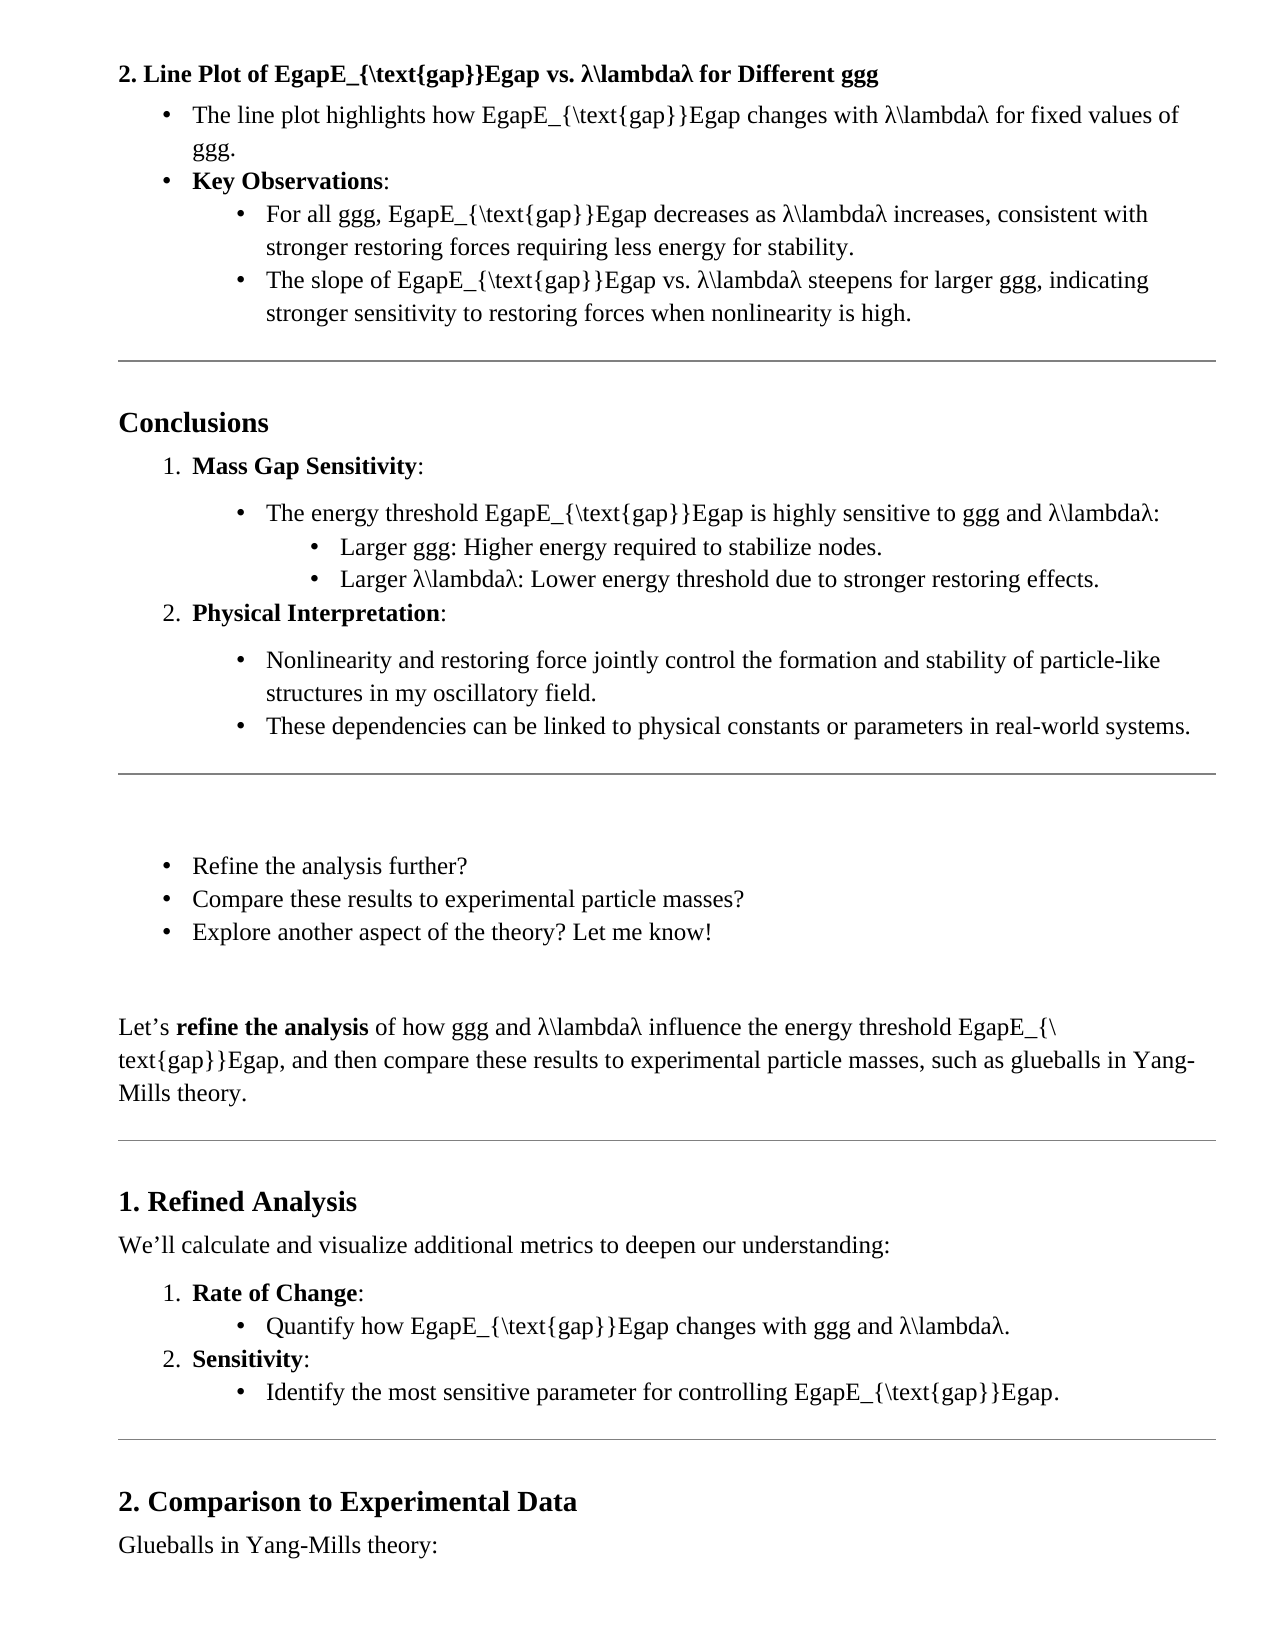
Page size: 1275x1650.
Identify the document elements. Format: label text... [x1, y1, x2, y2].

list Compare these results to experimental particle masses? [162, 884, 1216, 912]
list Sensitivity: [162, 1344, 1216, 1373]
list Larger ggg: Higher energy required to stabilize nodes. [310, 532, 1216, 560]
text Glueballs in Yang-Mills theory: [118, 1530, 1216, 1558]
list Refine the analysis further? [162, 851, 1216, 879]
text Let’s refine the analysis of how ggg and λ\lambdaλ influence the energy threshold EgapE_{\text{gap}}Egap​, and then compare these results to experimental particle masses, such as glueballs in Yang-Mills theory. [118, 1012, 1216, 1107]
list Identify the most sensitive parameter for controlling EgapE_{\text{gap}}Egap​. [236, 1377, 1216, 1406]
list Larger λ\lambdaλ: Lower energy threshold due to stronger restoring effects. [310, 564, 1216, 593]
list Key Observations: [162, 166, 1216, 195]
subtitle 2. Line Plot of EgapE_{\text{gap}}Egap​ vs. λ\lambdaλ for Different ggg [118, 59, 1216, 88]
list Physical Interpretation: [162, 598, 1216, 626]
list The line plot highlights how EgapE_{\text{gap}}Egap​ changes with λ\lambdaλ for fixed values of ggg. [162, 100, 1216, 162]
list For all ggg, EgapE_{\text{gap}}Egap​ decreases as λ\lambdaλ increases, consistent with stronger restoring forces requiring less energy for stability. [236, 199, 1216, 261]
list Explore another aspect of the theory? Let me know! ​​ [162, 917, 1216, 946]
subtitle Conclusions [118, 405, 1216, 438]
list The slope of EgapE_{\text{gap}}Egap​ vs. λ\lambdaλ steepens for larger ggg, indicating stronger sensitivity to restoring forces when nonlinearity is high. [236, 265, 1216, 327]
list Mass Gap Sensitivity: [162, 451, 1216, 480]
subtitle 2. Comparison to Experimental Data [118, 1484, 1216, 1517]
subtitle 1. Refined Analysis [118, 1184, 1216, 1218]
list Nonlinearity and restoring force jointly control the formation and stability of particle-like structures in my oscillatory field. [236, 645, 1216, 707]
text We’ll calculate and visualize additional metrics to deepen our understanding: [118, 1231, 1216, 1259]
list Rate of Change: [162, 1278, 1216, 1307]
list Quantify how EgapE_{\text{gap}}Egap​ changes with ggg and λ\lambdaλ. [236, 1311, 1216, 1340]
list These dependencies can be linked to physical constants or parameters in real-world systems. [236, 711, 1216, 740]
list The energy threshold EgapE_{\text{gap}}Egap​ is highly sensitive to ggg and λ\lambdaλ: [236, 498, 1216, 527]
